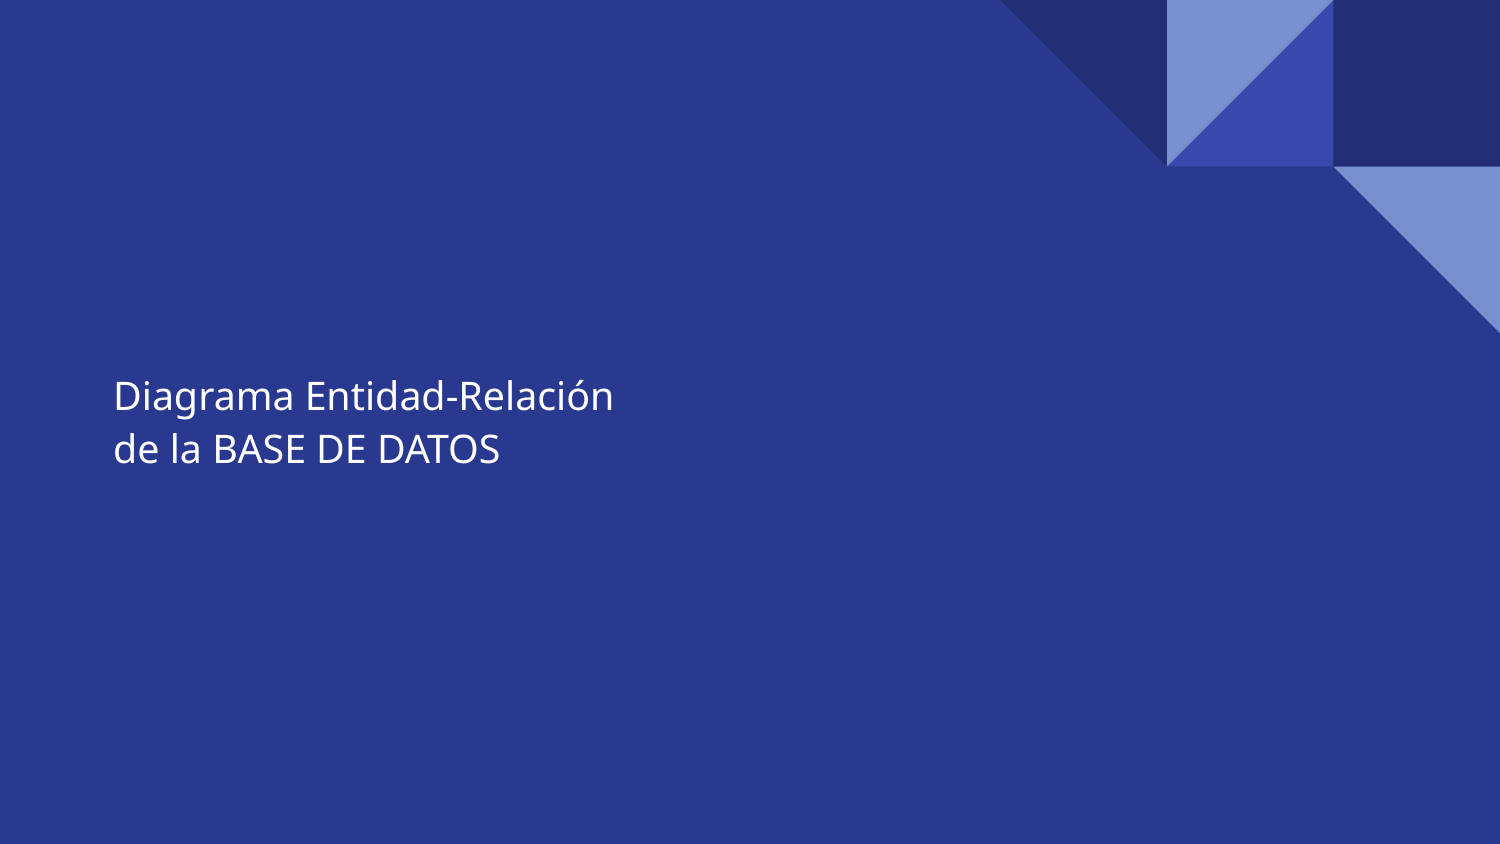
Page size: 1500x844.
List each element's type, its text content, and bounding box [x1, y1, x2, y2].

title Diagrama Entidad-Relación de la BASE DE DATOS [98, 353, 1447, 491]
